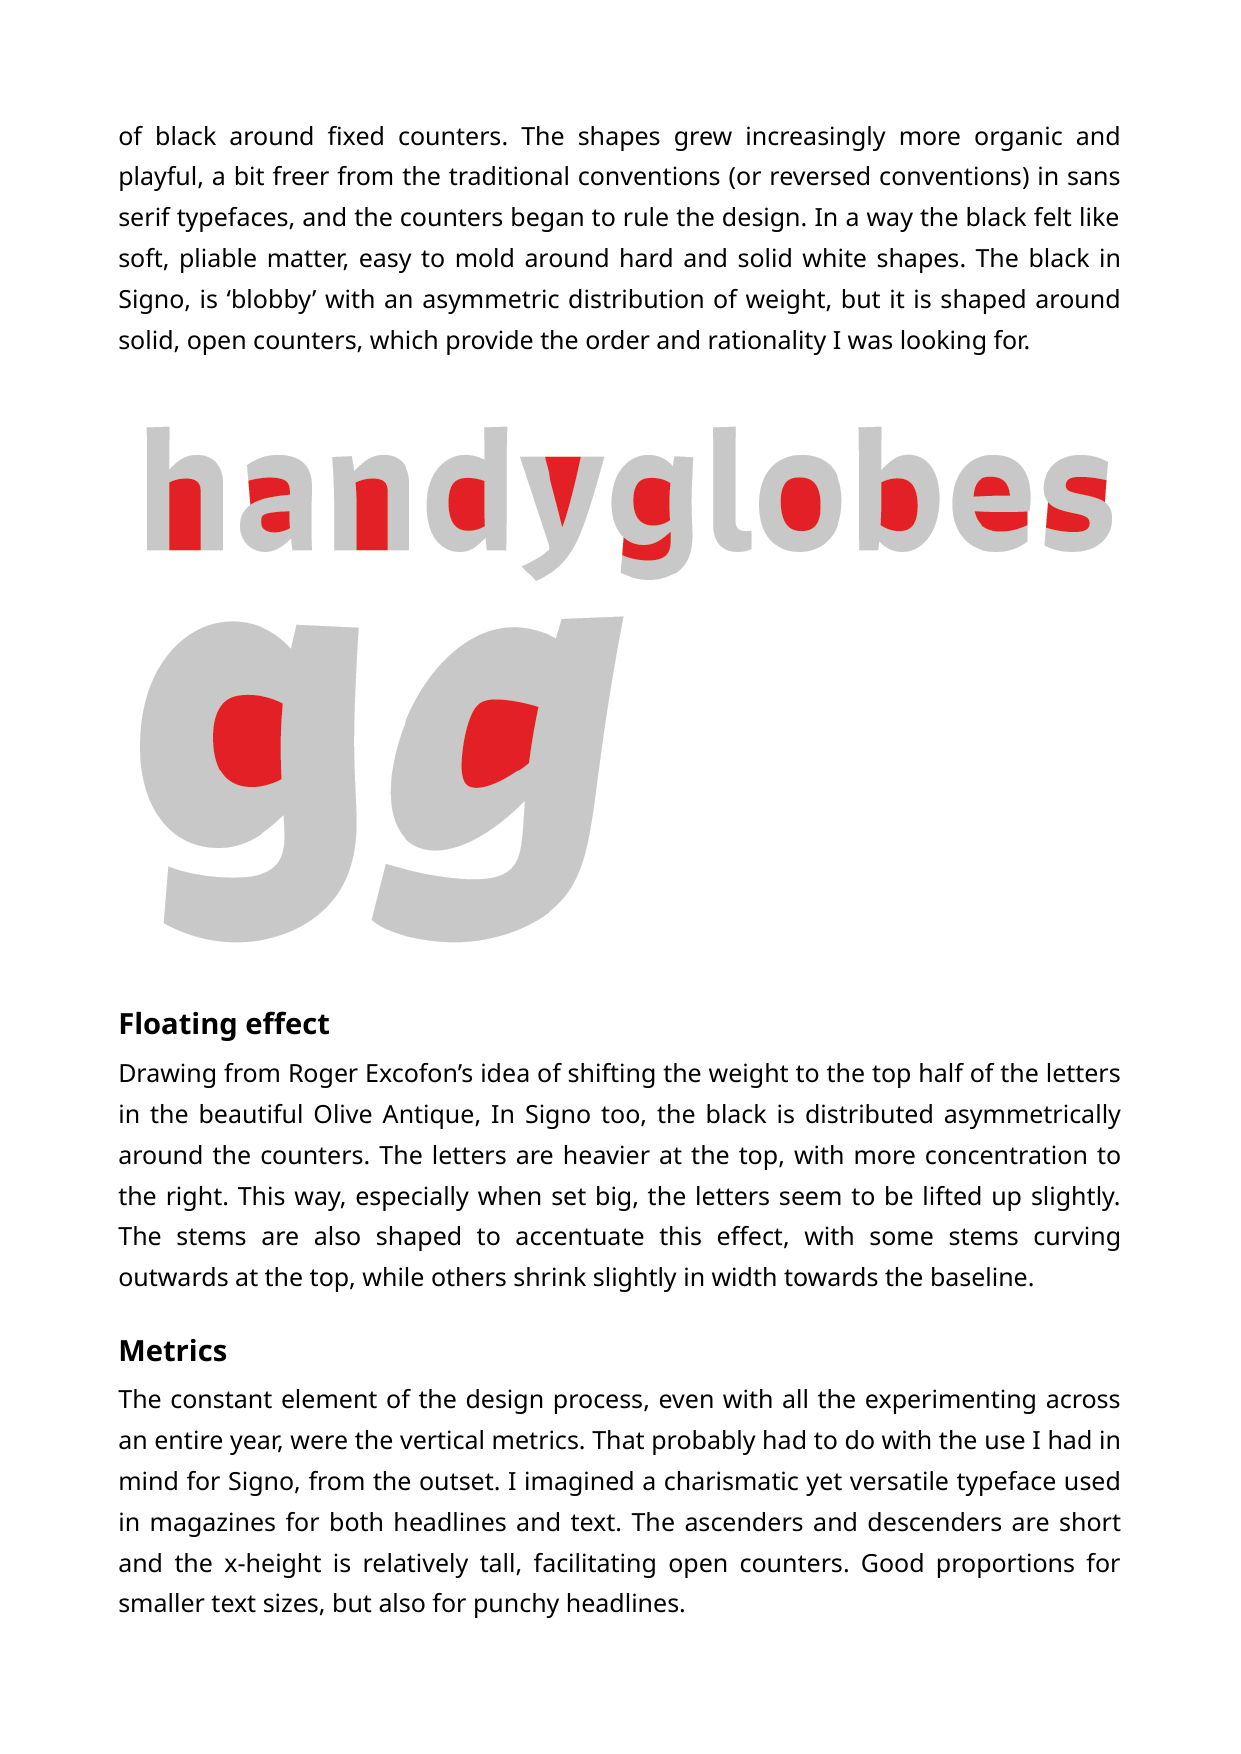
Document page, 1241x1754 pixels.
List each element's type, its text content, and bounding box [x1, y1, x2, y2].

subtitle Metrics [118, 1330, 1122, 1369]
text The constant element of the design process, even with all the experimenting across an entire year, were the vertical metrics. That probably had to do with the use I had in mind for Signo, from the outset. I imagined a charismatic yet versatile typeface used in magazines for both headlines and text. The ascenders and descenders are short and the x-height is relatively tall, facilitating open counters. Good proportions for smaller text sizes, but also for punchy headlines. [118, 1382, 1122, 1620]
text Drawing from Roger Excofon’s idea of shifting the weight to the top half of the letters in the beautiful Olive Antique, In Signo too, the black is distributed asymmetrically around the counters. The letters are heavier at the top, with more concentration to the right. This way, especially when set big, the letters seem to be lifted up slightly. The stems are also shaped to accentuate this effect, with some stems curving outwards at the top, while others shrink slightly in width towards the baseline. [118, 1056, 1122, 1294]
picture [118, 377, 1125, 968]
subtitle Floating effect [118, 1003, 1122, 1043]
text of black around fixed counters. The shapes grew increasingly more organic and playful, a bit freer from the traditional conventions (or reversed conventions) in sans serif typefaces, and the counters began to rule the design. In a way the black felt like soft, pliable matter, easy to mold around hard and solid white shapes. The black in Signo, is ‘blobby’ with an asymmetric distribution of weight, but it is shaped around solid, open counters, which provide the order and rationality I was looking for. [118, 118, 1122, 356]
